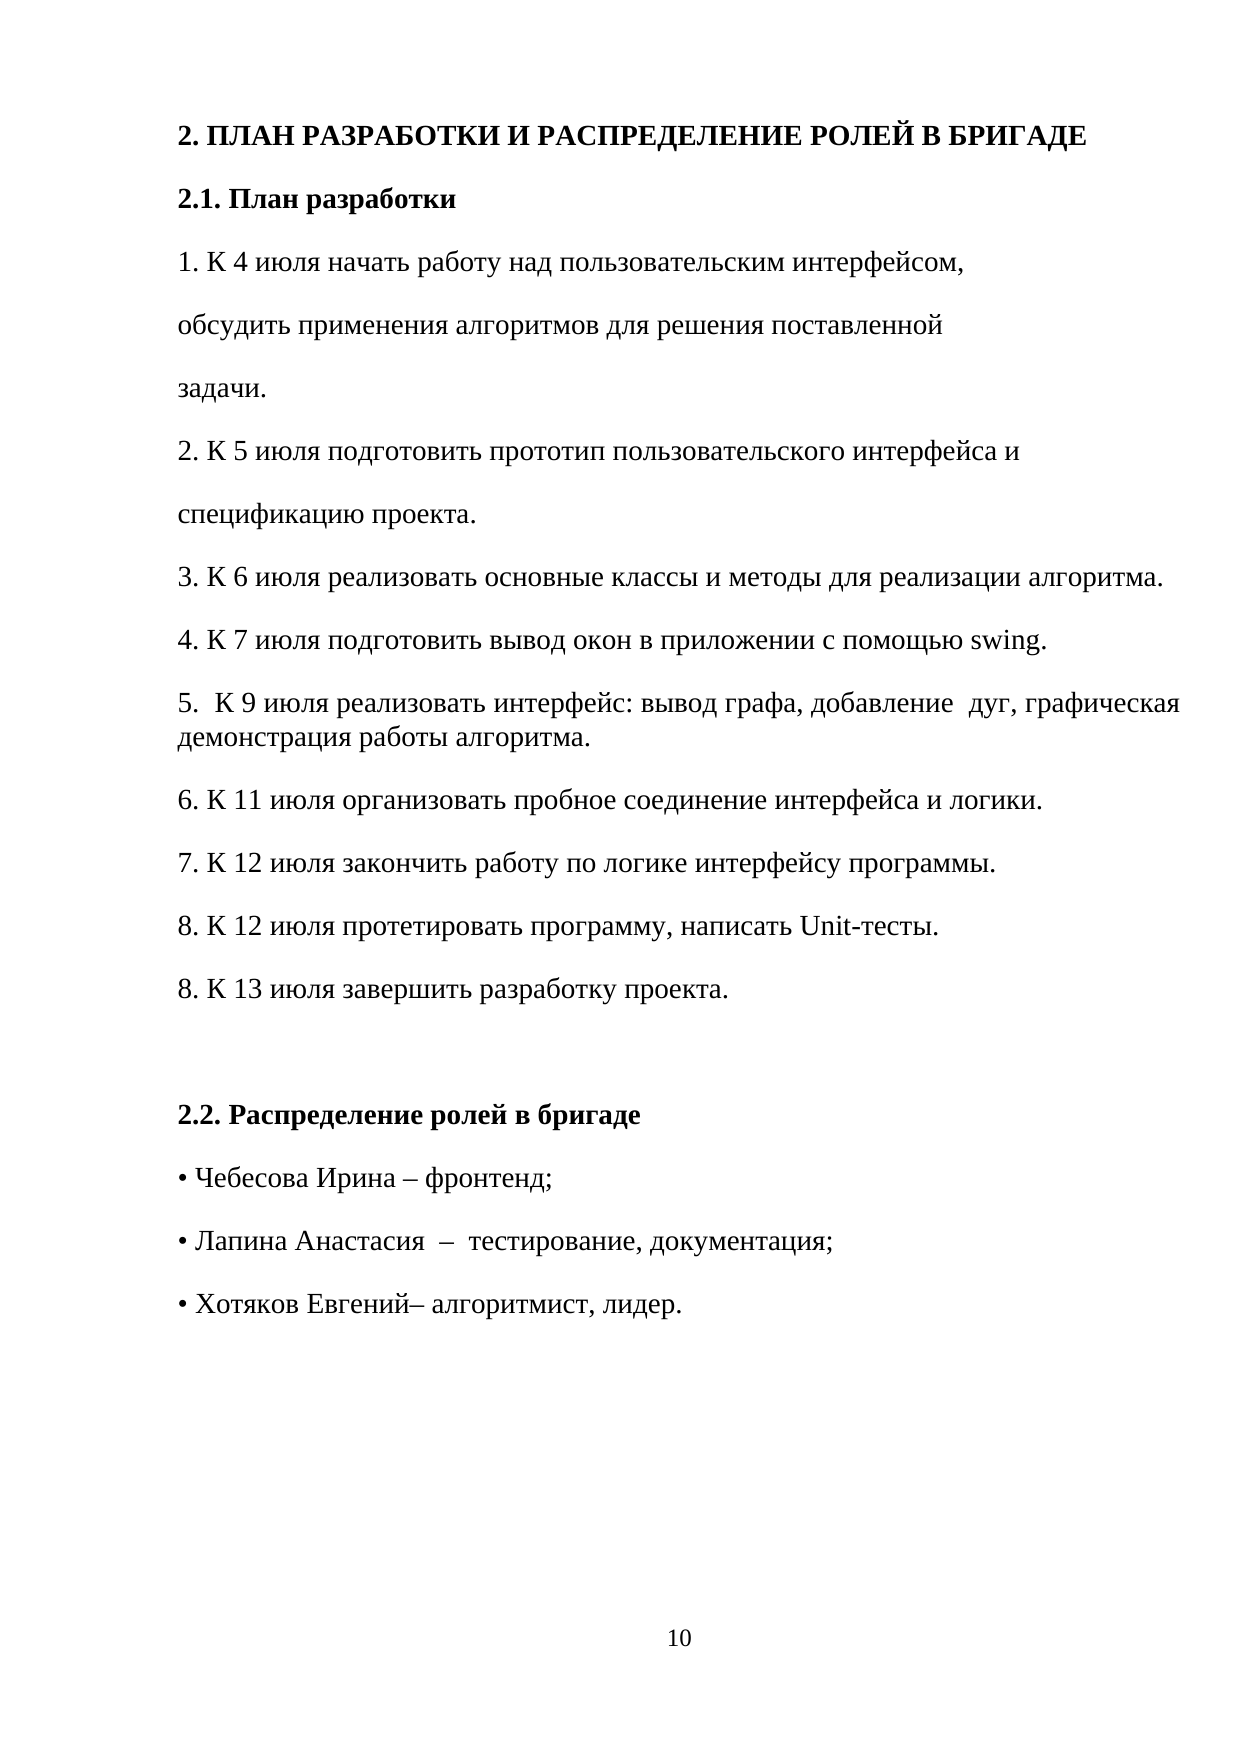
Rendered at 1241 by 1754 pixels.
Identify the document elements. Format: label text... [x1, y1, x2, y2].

subtitle • Лапина Анастасия – тестирование, документация; [177, 1223, 1181, 1257]
subtitle 2. К 5 июля подготовить прототип пользовательского интерфейса и [177, 433, 1181, 467]
subtitle обсудить применения алгоритмов для решения поставленной [177, 307, 1181, 341]
subtitle 3. К 6 июля реализовать основные классы и методы для реализации алгоритма. [177, 559, 1181, 593]
subtitle 8. К 12 июля протетировать программу, написать Unit-тесты. [177, 908, 1181, 941]
subtitle 8. К 13 июля завершить разработку проекта. [177, 971, 1181, 1004]
subtitle задачи. [177, 370, 1181, 404]
subtitle • Чебесова Ирина – фронтенд; [177, 1160, 1181, 1193]
subtitle 7. К 12 июля закончить работу по логике интерфейсу программы. [177, 845, 1181, 878]
subtitle • Хотяков Евгений– алгоритмист, лидер. [177, 1286, 1181, 1319]
subtitle 2.1. План разработки [177, 181, 1181, 215]
subtitle 5. К 9 июля реализовать интерфейс: вывод графа, добавление дуг, графическая демонстрация работы алгоритма. [177, 685, 1181, 752]
subtitle 4. К 7 июля подготовить вывод окон в приложении с помощью swing. [177, 622, 1181, 656]
subtitle 2. ПЛАН РАЗРАБОТКИ И РАСПРЕДЕЛЕНИЕ РОЛЕЙ В БРИГАДЕ [177, 118, 1181, 152]
subtitle спецификацию проекта. [177, 496, 1181, 530]
subtitle 2.2. Распределение ролей в бригаде [177, 1097, 1181, 1131]
subtitle 1. К 4 июля начать работу над пользовательским интерфейсом, [177, 244, 1181, 278]
subtitle 6. К 11 июля организовать пробное соединение интерфейса и логики. [177, 782, 1181, 815]
